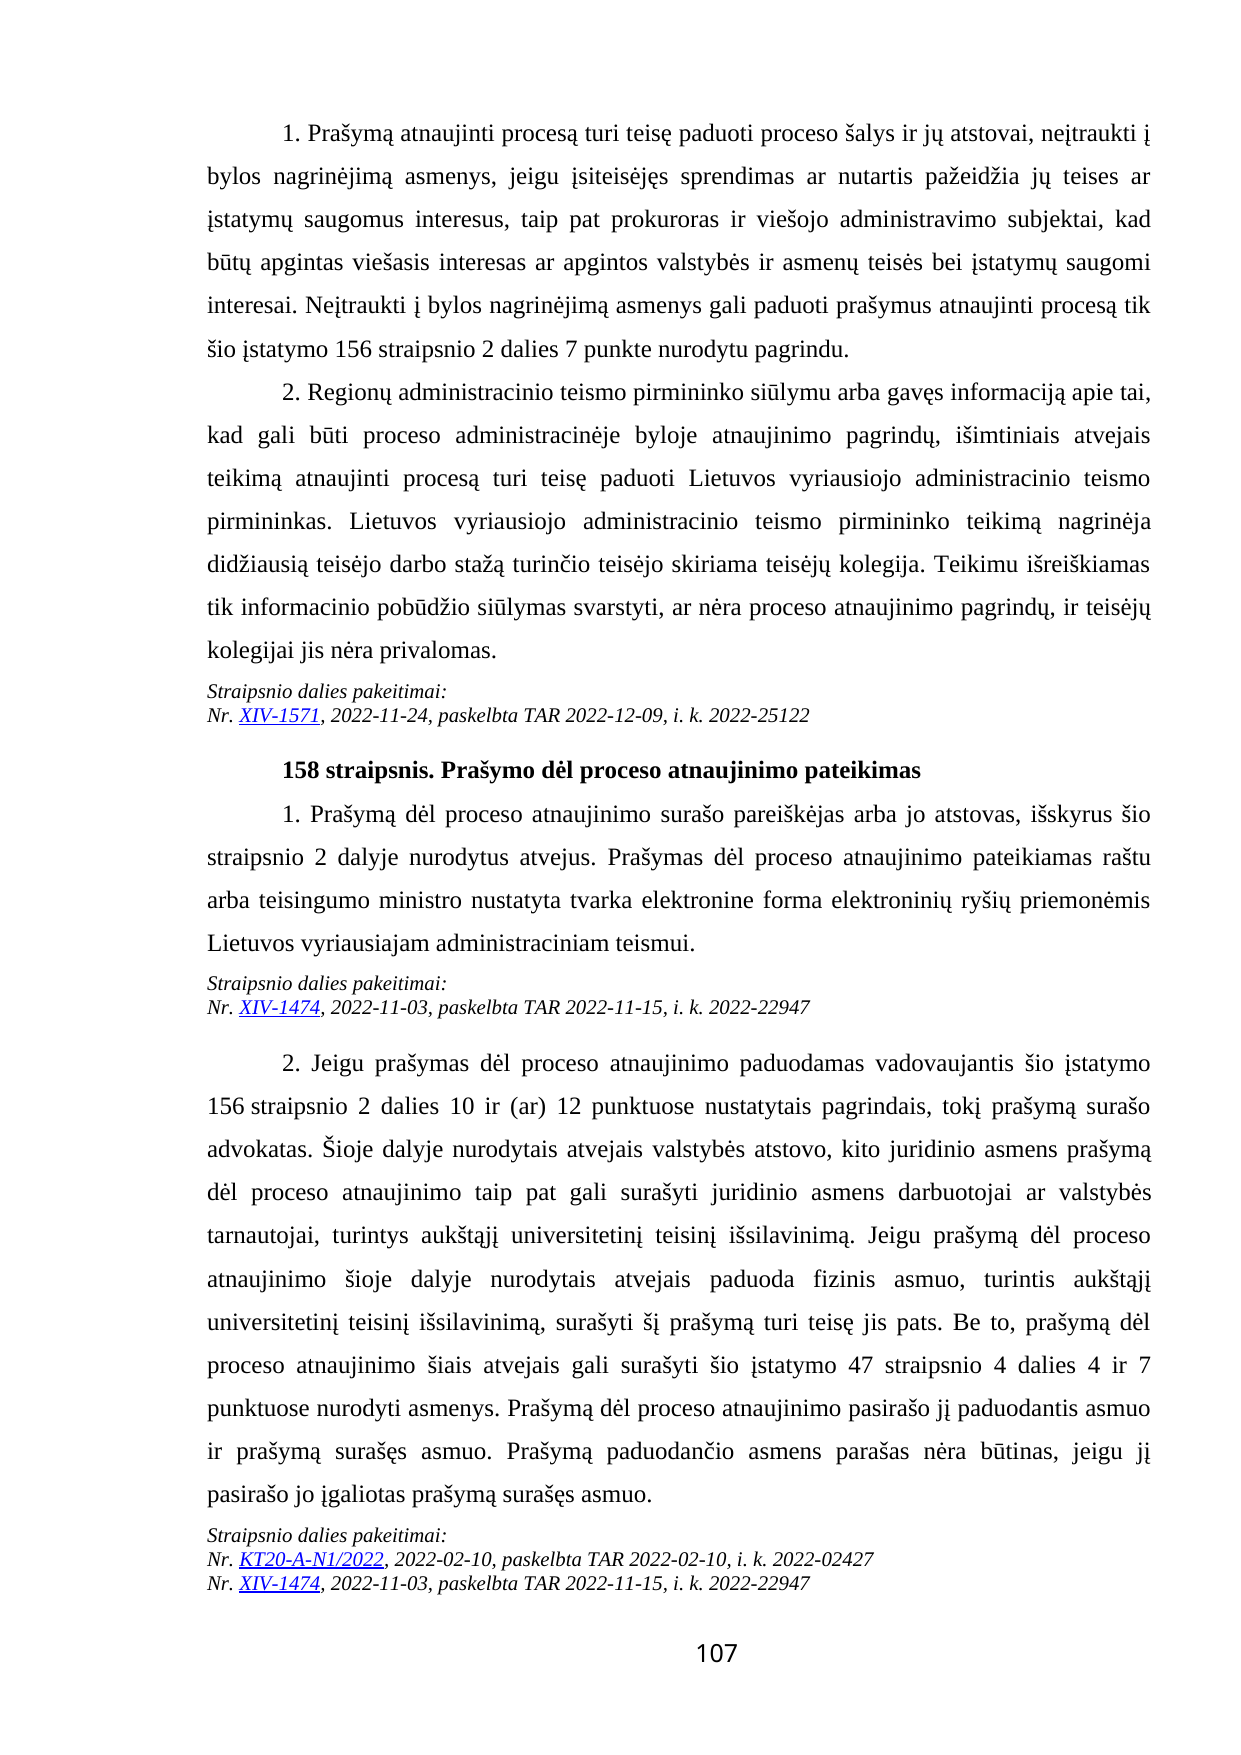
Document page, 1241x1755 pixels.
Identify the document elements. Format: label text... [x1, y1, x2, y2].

text Nr. XIV-1474, 2022-11-03, paskelbta TAR 2022-11-15, i. k. 2022-22947 [207, 1571, 1152, 1595]
text Straipsnio dalies pakeitimai: [207, 971, 1152, 995]
text 1. Prašymą atnaujinti procesą turi teisę paduoti proceso šalys ir jų atstovai, neįtraukti į bylos nagrinėjimą asmenys, jeigu įsiteisėjęs sprendimas ar nutartis pažeidžia jų teises ar įstatymų saugomus interesus, taip pat prokuroras ir viešojo administravimo subjektai, kad būtų apgintas viešasis interesas ar apgintos valstybės ir asmenų teisės bei įstatymų saugomi interesai. Neįtraukti į bylos nagrinėjimą asmenys gali paduoti prašymus atnaujinti procesą tik šio įstatymo 156 straipsnio 2 dalies 7 punkte nurodytu pagrindu. [207, 118, 1152, 362]
text 2. Regionų administracinio teismo pirmininko siūlymu arba gavęs informaciją apie tai, kad gali būti proceso administracinėje byloje atnaujinimo pagrindų, išimtiniais atvejais teikimą atnaujinti procesą turi teisę paduoti Lietuvos vyriausiojo administracinio teismo pirmininkas. Lietuvos vyriausiojo administracinio teismo pirmininko teikimą nagrinėja didžiausią teisėjo darbo stažą turinčio teisėjo skiriama teisėjų kolegija. Teikimu išreiškiamas tik informacinio pobūdžio siūlymas svarstyti, ar nėra proceso atnaujinimo pagrindų, ir teisėjų kolegijai jis nėra privalomas. [207, 377, 1152, 664]
text Nr. XIV-1474, 2022-11-03, paskelbta TAR 2022-11-15, i. k. 2022-22947 [207, 995, 1152, 1019]
text Straipsnio dalies pakeitimai: [207, 679, 1152, 703]
text Nr. KT20-A-N1/2022, 2022-02-10, paskelbta TAR 2022-02-10, i. k. 2022-02427 [207, 1547, 1152, 1571]
text 1. Prašymą dėl proceso atnaujinimo surašo pareiškėjas arba jo atstovas, išskyrus šio straipsnio 2 dalyje nurodytus atvejus. Prašymas dėl proceso atnaujinimo pateikiamas raštu arba teisingumo ministro nustatyta tvarka elektronine forma elektroninių ryšių priemonėmis Lietuvos vyriausiajam administraciniam teismui. [207, 799, 1152, 957]
text 2. Jeigu prašymas dėl proceso atnaujinimo paduodamas vadovaujantis šio įstatymo 156 straipsnio 2 dalies 10 ir (ar) 12 punktuose nustatytais pagrindais, tokį prašymą surašo advokatas. Šioje dalyje nurodytais atvejais valstybės atstovo, kito juridinio asmens prašymą dėl proceso atnaujinimo taip pat gali surašyti juridinio asmens darbuotojai ar valstybės tarnautojai, turintys aukštąjį universitetinį teisinį išsilavinimą. Jeigu prašymą dėl proceso atnaujinimo šioje dalyje nurodytais atvejais paduoda fizinis asmuo, turintis aukštąjį universitetinį teisinį išsilavinimą, surašyti šį prašymą turi teisę jis pats. Be to, prašymą dėl proceso atnaujinimo šiais atvejais gali surašyti šio įstatymo 47 straipsnio 4 dalies 4 ir 7 punktuose nurodyti asmenys. Prašymą dėl proceso atnaujinimo pasirašo jį paduodantis asmuo ir prašymą surašęs asmuo. Prašymą paduodančio asmens parašas nėra būtinas, jeigu jį pasirašo jo įgaliotas prašymą surašęs asmuo. [207, 1048, 1152, 1508]
text 158 straipsnis. Prašymo dėl proceso atnaujinimo pateikimas [207, 756, 1152, 784]
text Straipsnio dalies pakeitimai: [207, 1522, 1152, 1547]
text Nr. XIV-1571, 2022-11-24, paskelbta TAR 2022-12-09, i. k. 2022-25122 [207, 703, 1152, 727]
